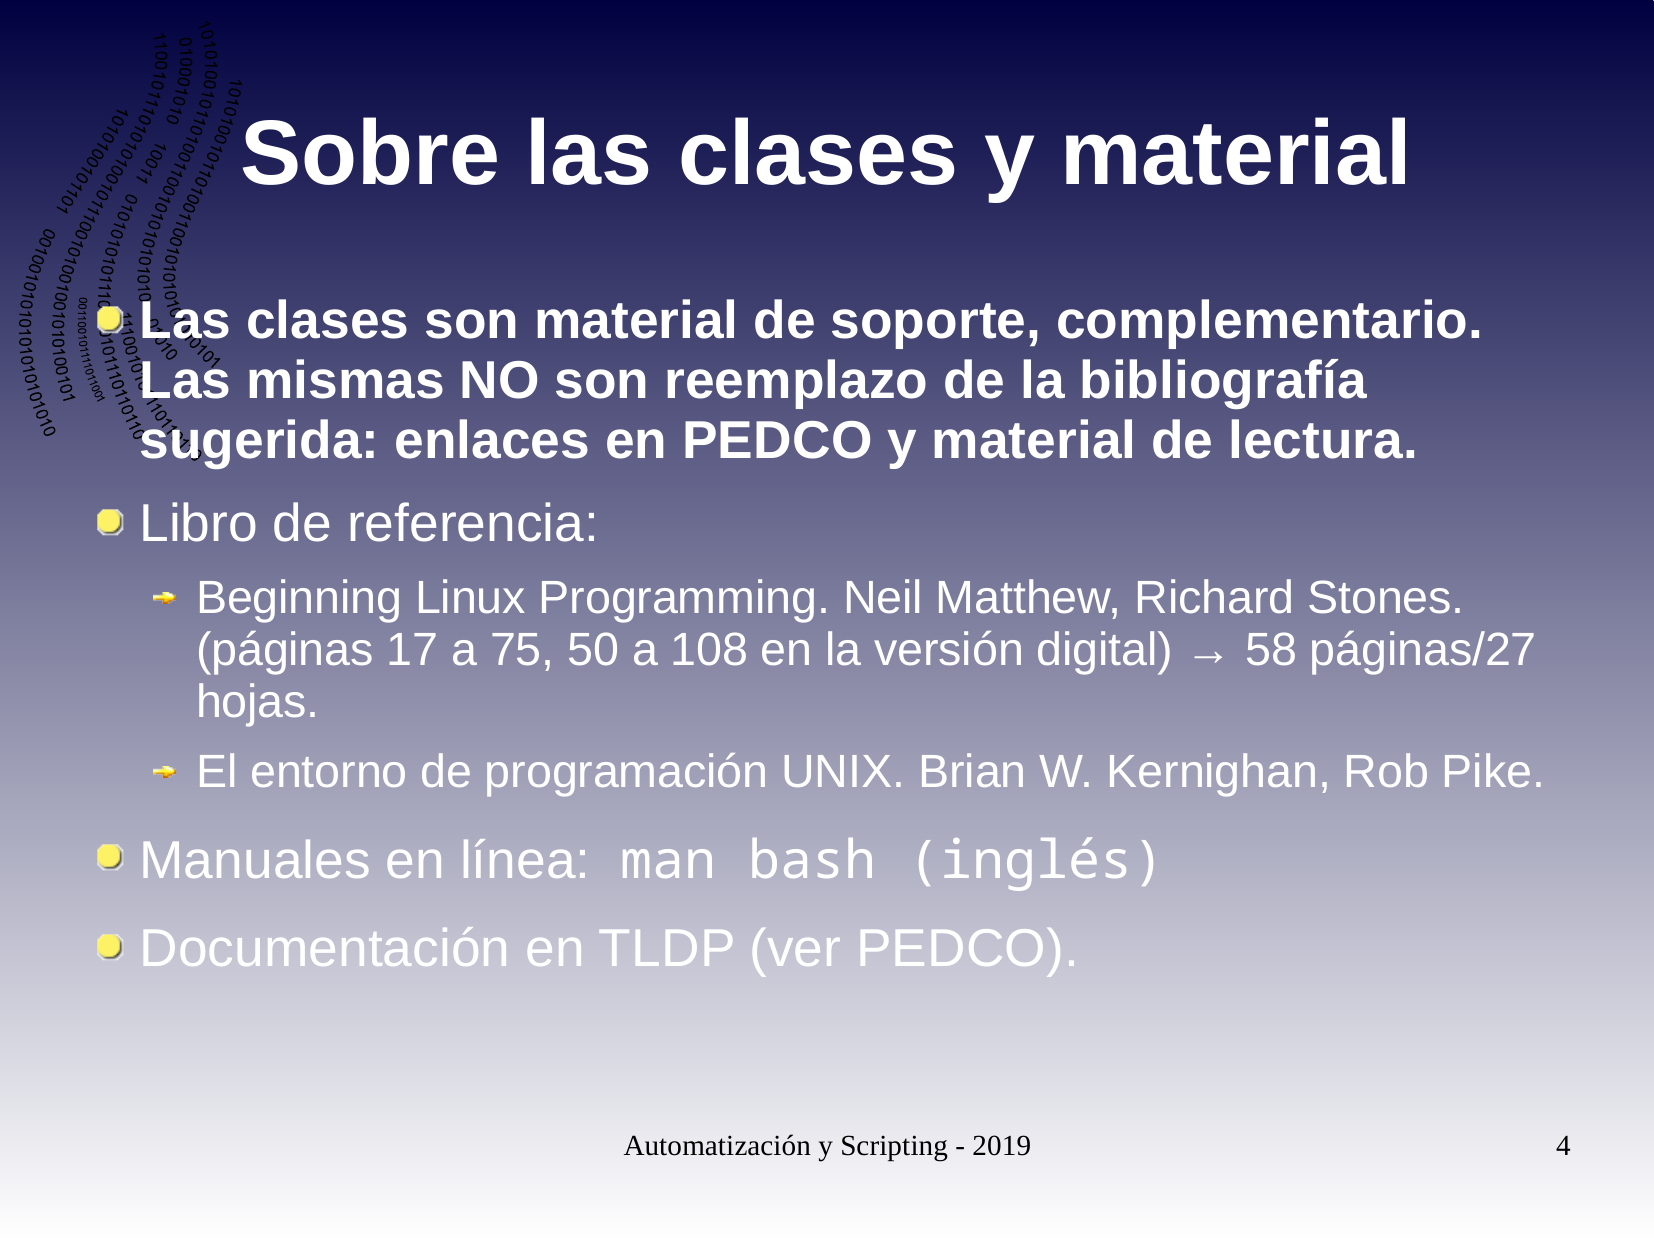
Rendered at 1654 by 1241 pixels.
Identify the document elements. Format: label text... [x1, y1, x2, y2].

list Las clases son material de soporte, complementario. Las mismas NO son reemplazo de la bibliografía sugerida: enlaces en PEDCO y material de lectura. Libro de referencia: Beginning Linux Programming. Neil Matthew, Richard Stones. (páginas 17 a 75, 50 a 108 en la versión digital) → 58 páginas/27 hojas. El entorno de programación UNIX. Brian W. Kernighan, Rob Pike. Manuales en línea: man bash (inglés) Documentación en TLDP (ver PEDCO). [82, 290, 1571, 1010]
title Sobre las clases y material [82, 49, 1571, 257]
picture [18, 20, 243, 461]
